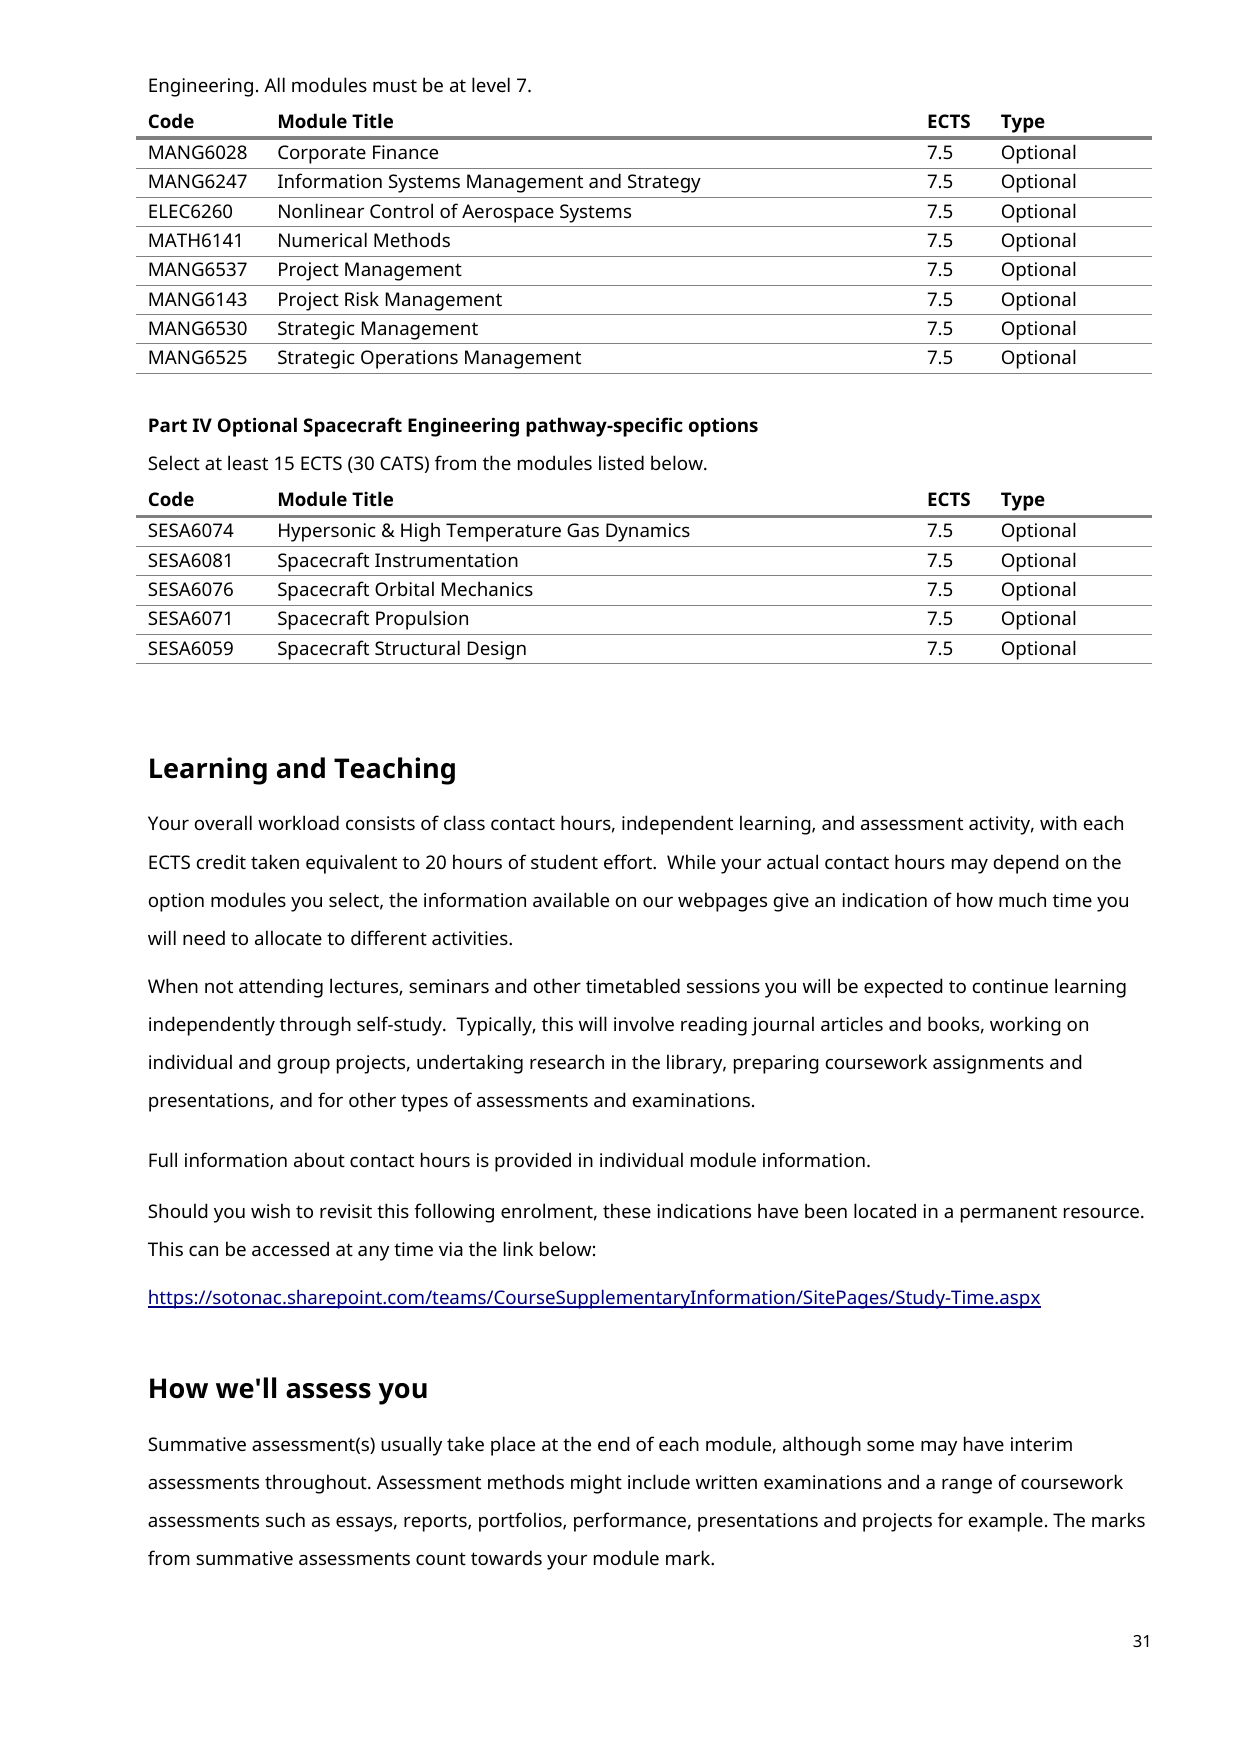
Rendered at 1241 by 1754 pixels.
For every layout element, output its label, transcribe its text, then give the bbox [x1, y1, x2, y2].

table_cell 7.5 [916, 257, 989, 285]
table_cell Spacecraft Propulsion [266, 606, 916, 634]
table_cell Optional [989, 635, 1152, 663]
table_cell Project Risk Management [266, 286, 916, 314]
text Your overall workload consists of class contact hours, independent learning, and assessment activity, with each ECTS credit taken equivalent to 20 hours of student effort. While your actual contact hours may depend on the option modules you select, the information available on our webpages give an indication of how much time you will need to allocate to different activities. [148, 811, 1152, 951]
table_cell Code [136, 486, 266, 514]
table_cell Optional [989, 286, 1152, 314]
table_cell SESA6071 [136, 606, 266, 634]
text https://sotonac.sharepoint.com/teams/CourseSupplementaryInformation/SitePages/Study-Time.aspx [148, 1284, 1152, 1310]
table_cell 7.5 [916, 606, 989, 634]
table_cell Nonlinear Control of Aerospace Systems [266, 198, 916, 226]
table_cell 7.5 [916, 518, 989, 546]
table_cell 7.5 [916, 344, 989, 373]
table_cell Optional [989, 169, 1152, 197]
table_cell Optional [989, 140, 1152, 168]
table_cell Spacecraft Orbital Mechanics [266, 576, 916, 604]
table_cell Corporate Finance [266, 140, 916, 168]
text Full information about contact hours is provided in individual module information. [148, 1148, 1152, 1173]
table_cell Numerical Methods [266, 227, 916, 256]
table_cell 7.5 [916, 547, 989, 575]
table_cell 7.5 [916, 227, 989, 256]
table_cell MANG6028 [136, 140, 266, 168]
table_cell 7.5 [916, 140, 989, 168]
table_cell SESA6076 [136, 576, 266, 604]
table_cell MANG6530 [136, 315, 266, 343]
table_cell Engineering. All modules must be at level 7. [136, 71, 1152, 108]
table_cell Optional [989, 547, 1152, 575]
table_cell Information Systems Management and Strategy [266, 169, 916, 197]
table_cell SESA6081 [136, 547, 266, 575]
subtitle How we'll assess you [148, 1369, 1152, 1406]
table_cell Spacecraft Structural Design [266, 635, 916, 663]
table_cell Strategic Management [266, 315, 916, 343]
table_cell Hypersonic & High Temperature Gas Dynamics [266, 518, 916, 546]
table_cell MATH6141 [136, 227, 266, 256]
table_cell 7.5 [916, 635, 989, 663]
table_cell Optional [989, 344, 1152, 373]
table_cell 7.5 [916, 576, 989, 604]
table_cell Strategic Operations Management [266, 344, 916, 373]
table_cell Optional [989, 198, 1152, 226]
text Should you wish to revisit this following enrolment, these indications have been located in a permanent resource. This can be accessed at any time via the link below: [148, 1198, 1152, 1262]
table_cell Optional [989, 606, 1152, 634]
table_cell MANG6247 [136, 169, 266, 197]
table_cell Type [989, 486, 1152, 514]
table_cell 7.5 [916, 315, 989, 343]
text Summative assessment(s) usually take place at the end of each module, although some may have interim assessments throughout. Assessment methods might include written examinations and a range of coursework assessments such as essays, reports, portfolios, performance, presentations and projects for example. The marks from summative assessments count towards your module mark. [148, 1431, 1152, 1571]
table_cell Code [136, 108, 266, 136]
table_cell MANG6143 [136, 286, 266, 314]
text When not attending lectures, seminars and other timetabled sessions you will be expected to continue learning independently through self-study. Typically, this will involve reading journal articles and books, working on individual and group projects, undertaking research in the library, preparing coursework assignments and presentations, and for other types of assessments and examinations. [148, 973, 1152, 1113]
table_cell Part IV Optional Spacecraft Engineering pathway-specific options Select at least 15 ECTS (30 CATS) from the modules listed below. [136, 374, 1152, 486]
table_cell Optional [989, 227, 1152, 256]
table_cell Optional [989, 315, 1152, 343]
table_cell ELEC6260 [136, 198, 266, 226]
table_cell Spacecraft Instrumentation [266, 547, 916, 575]
table_cell 7.5 [916, 169, 989, 197]
table_cell SESA6059 [136, 635, 266, 663]
table_cell Module Title [266, 108, 916, 136]
table_cell MANG6537 [136, 257, 266, 285]
table_cell Type [989, 108, 1152, 136]
table_cell Optional [989, 576, 1152, 604]
table_cell 7.5 [916, 286, 989, 314]
table_cell ECTS [916, 486, 989, 514]
table_cell Optional [989, 257, 1152, 285]
table_cell Module Title [266, 486, 916, 514]
table_cell Optional [989, 518, 1152, 546]
table_cell 7.5 [916, 198, 989, 226]
subtitle Learning and Teaching [148, 749, 1152, 786]
table_cell Project Management [266, 257, 916, 285]
table_cell SESA6074 [136, 518, 266, 546]
table_cell MANG6525 [136, 344, 266, 373]
table_cell ECTS [916, 108, 989, 136]
